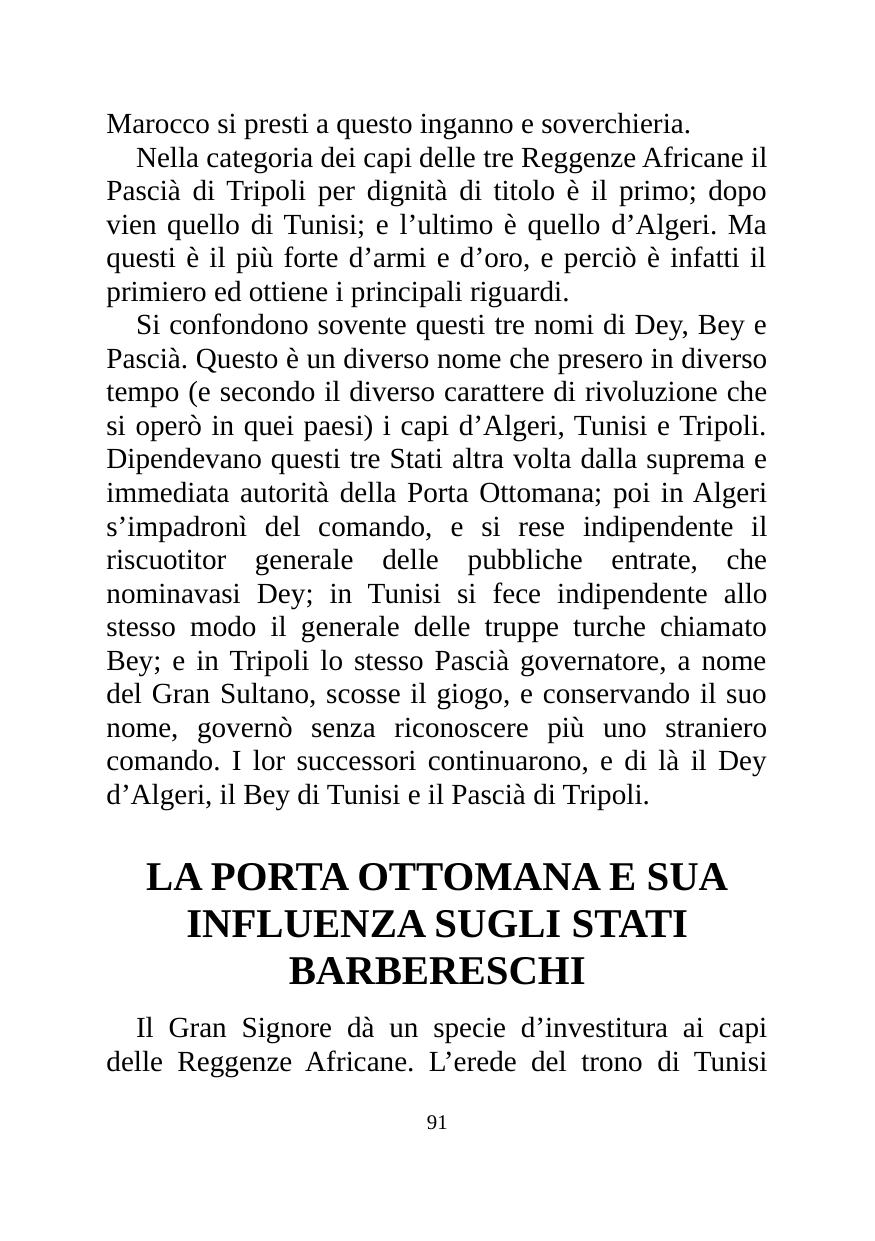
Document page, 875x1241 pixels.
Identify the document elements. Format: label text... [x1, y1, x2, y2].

text Nella categoria dei capi delle tre Reggenze Africane il Pascià di Tripoli per dignità di titolo è il primo; dopo vien quello di Tunisi; e l’ultimo è quello d’Algeri. Ma questi è il più forte d’armi e d’oro, e perciò è infatti il primiero ed ottiene i principali riguardi. [106, 140, 768, 307]
text Marocco si presti a questo inganno e soverchieria. [106, 106, 768, 140]
text Il Gran Signore dà un specie d’investitura ai capi delle Reggenze Africane. L’erede del trono di Tunisi [106, 1011, 768, 1078]
subtitle La Porta Ottomana e sua influenza sugli stati barbereschi [106, 852, 768, 993]
text Si confondono sovente questi tre nomi di Dey, Bey e Pascià. Questo è un diverso nome che presero in diverso tempo (e secondo il diverso carattere di rivoluzione che si operò in quei paesi) i capi d’Algeri, Tunisi e Tripoli. Dipendevano questi tre Stati altra volta dalla suprema e immediata autorità della Porta Ottomana; poi in Algeri s’impadronì del comando, e si rese indipendente il riscuotitor generale delle pubbliche entrate, che nominavasi Dey; in Tunisi si fece indipendente allo stesso modo il generale delle truppe turche chiamato Bey; e in Tripoli lo stesso Pascià governatore, a nome del Gran Sultano, scosse il giogo, e conservando il suo nome, governò senza riconoscere più uno straniero comando. I lor successori continuarono, e di là il Dey d’Algeri, il Bey di Tunisi e il Pascià di Tripoli. [106, 307, 768, 811]
